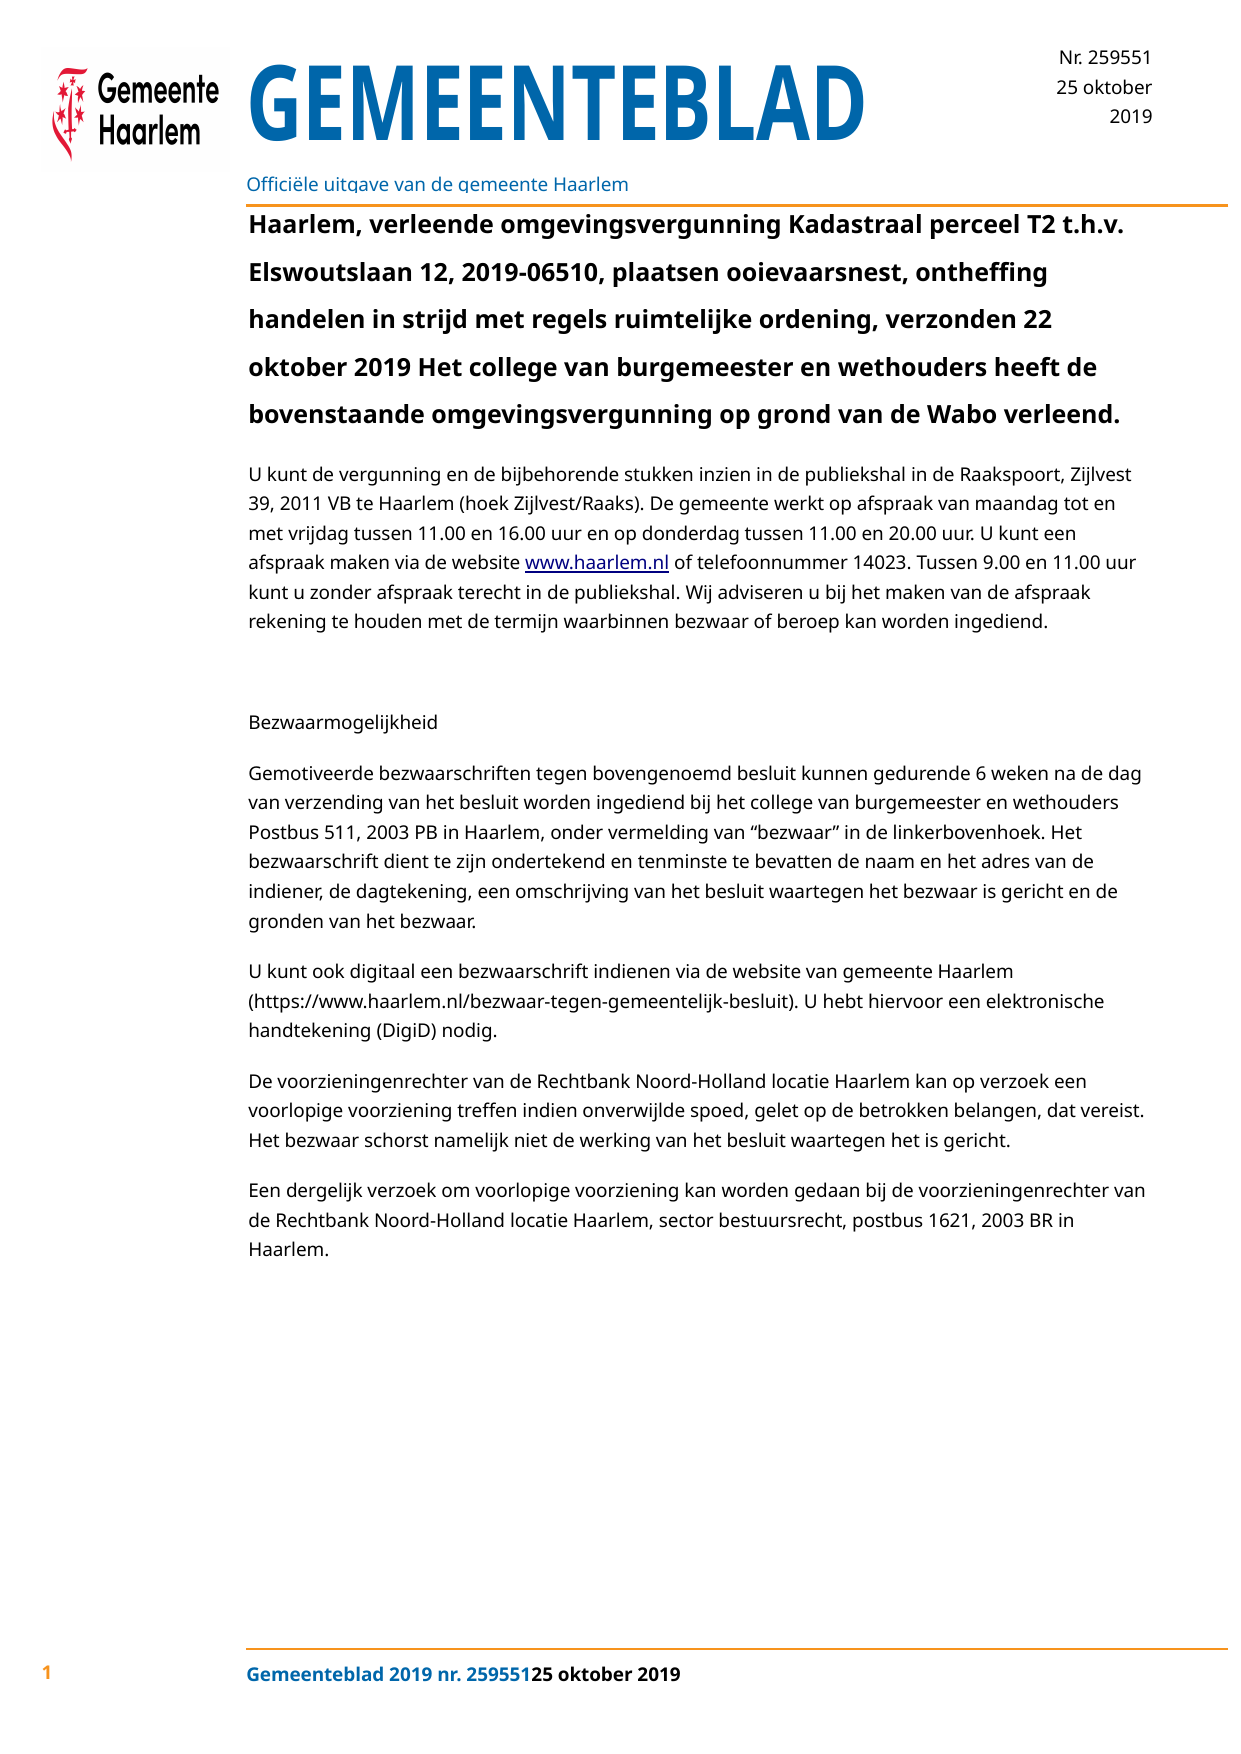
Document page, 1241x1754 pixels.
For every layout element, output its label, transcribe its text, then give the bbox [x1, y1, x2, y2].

text Bezwaarmogelijkheid [248, 709, 1152, 735]
text U kunt ook digitaal een bezwaarschrift indienen via de website van gemeente Haarlem (https://www.haarlem.nl/bezwaar-tegen-gemeentelijk-besluit). U hebt hiervoor een elektronische handtekening (DigiD) nodig. [248, 958, 1152, 1043]
text U kunt de vergunning en de bijbehorende stukken inzien in de publiekshal in de Raakspoort, Zijlvest 39, 2011 VB te Haarlem (hoek Zijlvest/Raaks). De gemeente werkt op afspraak van maandag tot en met vrijdag tussen 11.00 en 16.00 uur en op donderdag tussen 11.00 en 20.00 uur. U kunt een afspraak maken via de website www.haarlem.nl of telefoonnummer 14023. Tussen 9.00 en 11.00 uur kunt u zonder afspraak terecht in de publiekshal. Wij adviseren u bij het maken van de afspraak rekening te houden met de termijn waarbinnen bezwaar of beroep kan worden ingediend. [248, 461, 1152, 634]
picture [41, 47, 231, 172]
text De voorzieningenrechter van de Rechtbank Noord-Holland locatie Haarlem kan op verzoek een voorlopige voorziening treffen indien onverwijlde spoed, gelet op de betrokken belangen, dat vereist. Het bezwaar schorst namelijk niet de werking van het besluit waartegen het is gericht. [248, 1068, 1152, 1153]
text Haarlem, verleende omgevingsvergunning Kadastraal perceel T2 t.h.v. Elswoutslaan 12, 2019-06510, plaatsen ooievaarsnest, ontheffing handelen in strijd met regels ruimtelijke ordening, verzonden 22 oktober 2019 Het college van burgemeester en wethouders heeft de bovenstaande omgevingsvergunning op grond van de Wabo verleend. [248, 207, 1152, 431]
text Gemotiveerde bezwaarschriften tegen bovengenoemd besluit kunnen gedurende 6 weken na de dag van verzending van het besluit worden ingediend bij het college van burgemeester en wethouders Postbus 511, 2003 PB in Haarlem, onder vermelding van “bezwaar” in de linkerbovenhoek. Het bezwaarschrift dient te zijn ondertekend en tenminste te bevatten de naam en het adres van de indiener, de dagtekening, een omschrijving van het besluit waartegen het bezwaar is gericht en de gronden van het bezwaar. [248, 760, 1152, 933]
text Een dergelijk verzoek om voorlopige voorziening kan worden gedaan bij de voorzieningenrechter van de Rechtbank Noord-Holland locatie Haarlem, sector bestuursrecht, postbus 1621, 2003 BR in Haarlem. [248, 1177, 1152, 1262]
